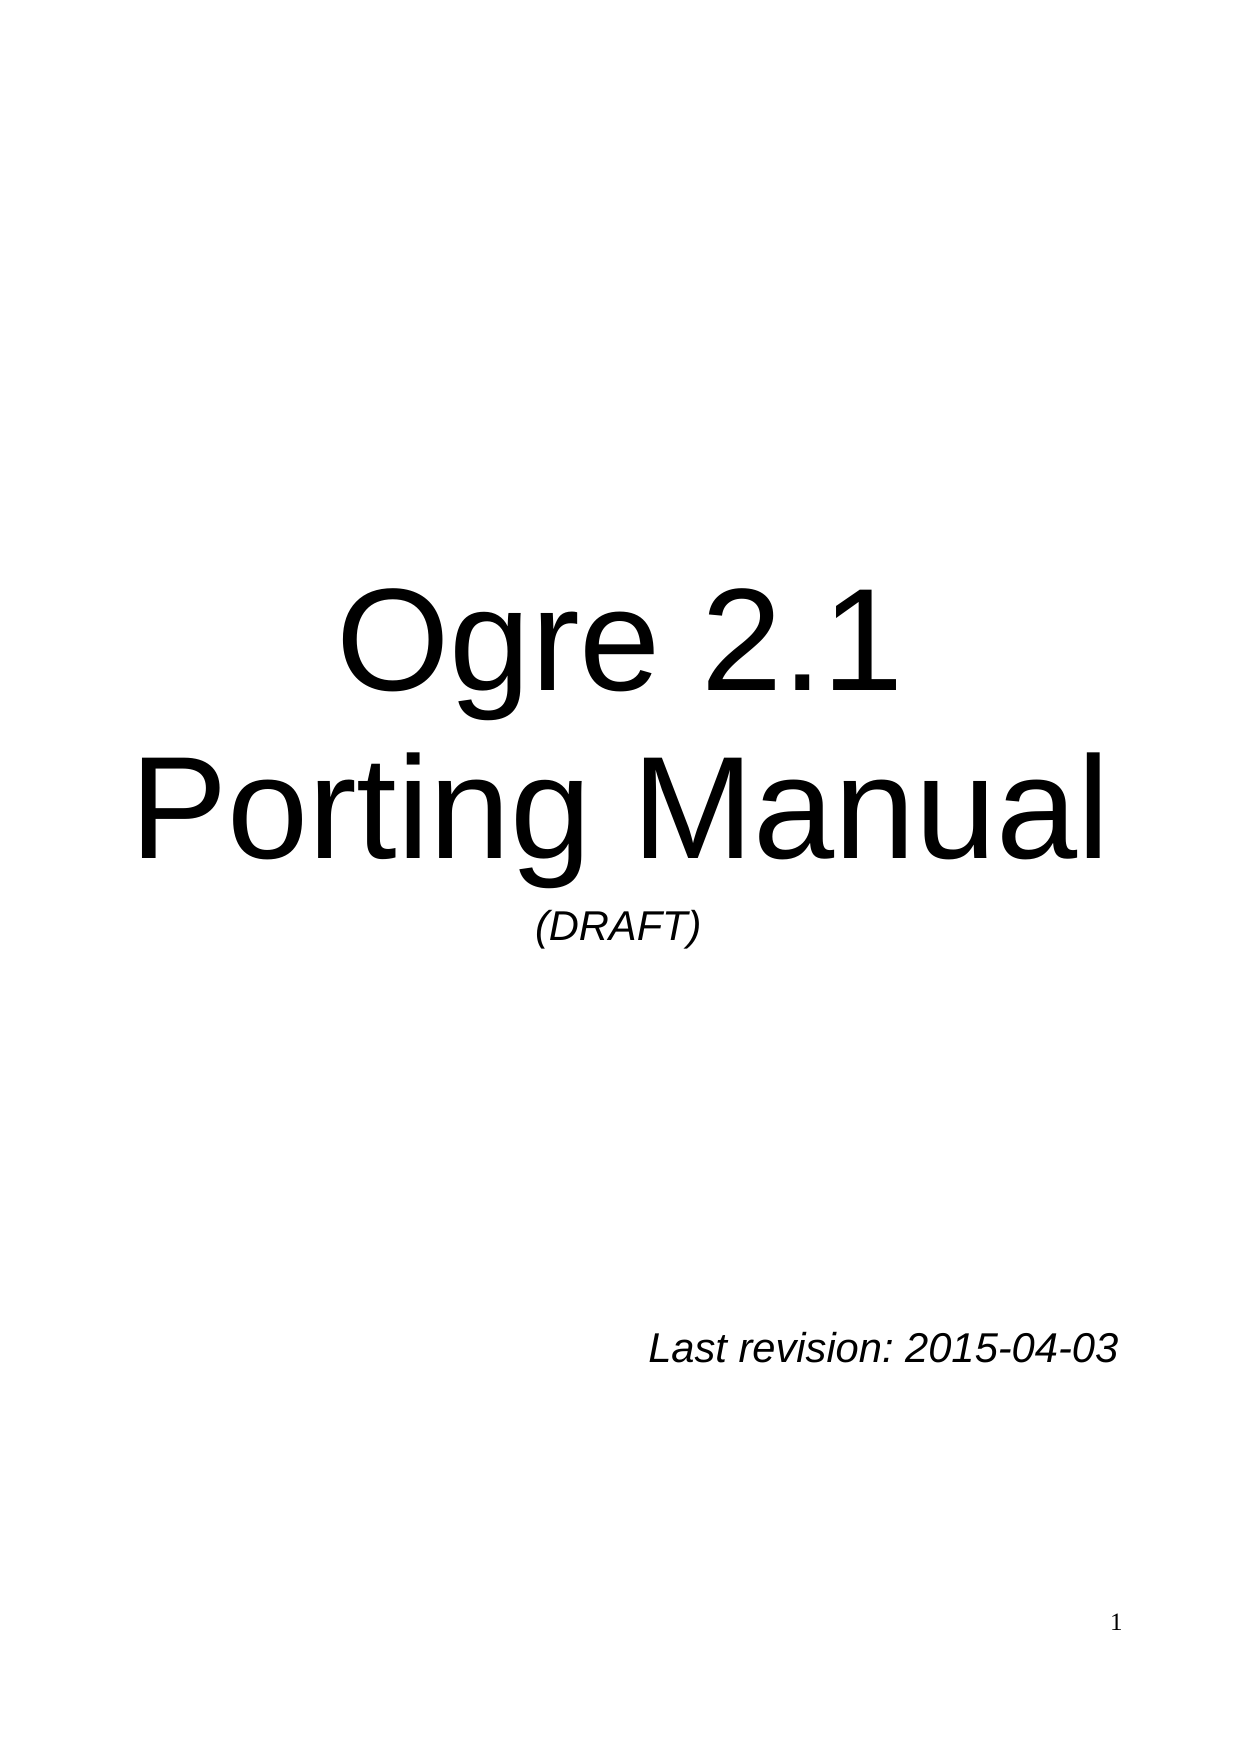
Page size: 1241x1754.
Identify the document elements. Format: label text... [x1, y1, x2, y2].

text Last revision: 2015-04-03 [118, 1323, 1122, 1371]
text (DRAFT) [118, 901, 1122, 949]
subtitle Ogre 2.1 Porting Manual [118, 553, 1122, 889]
